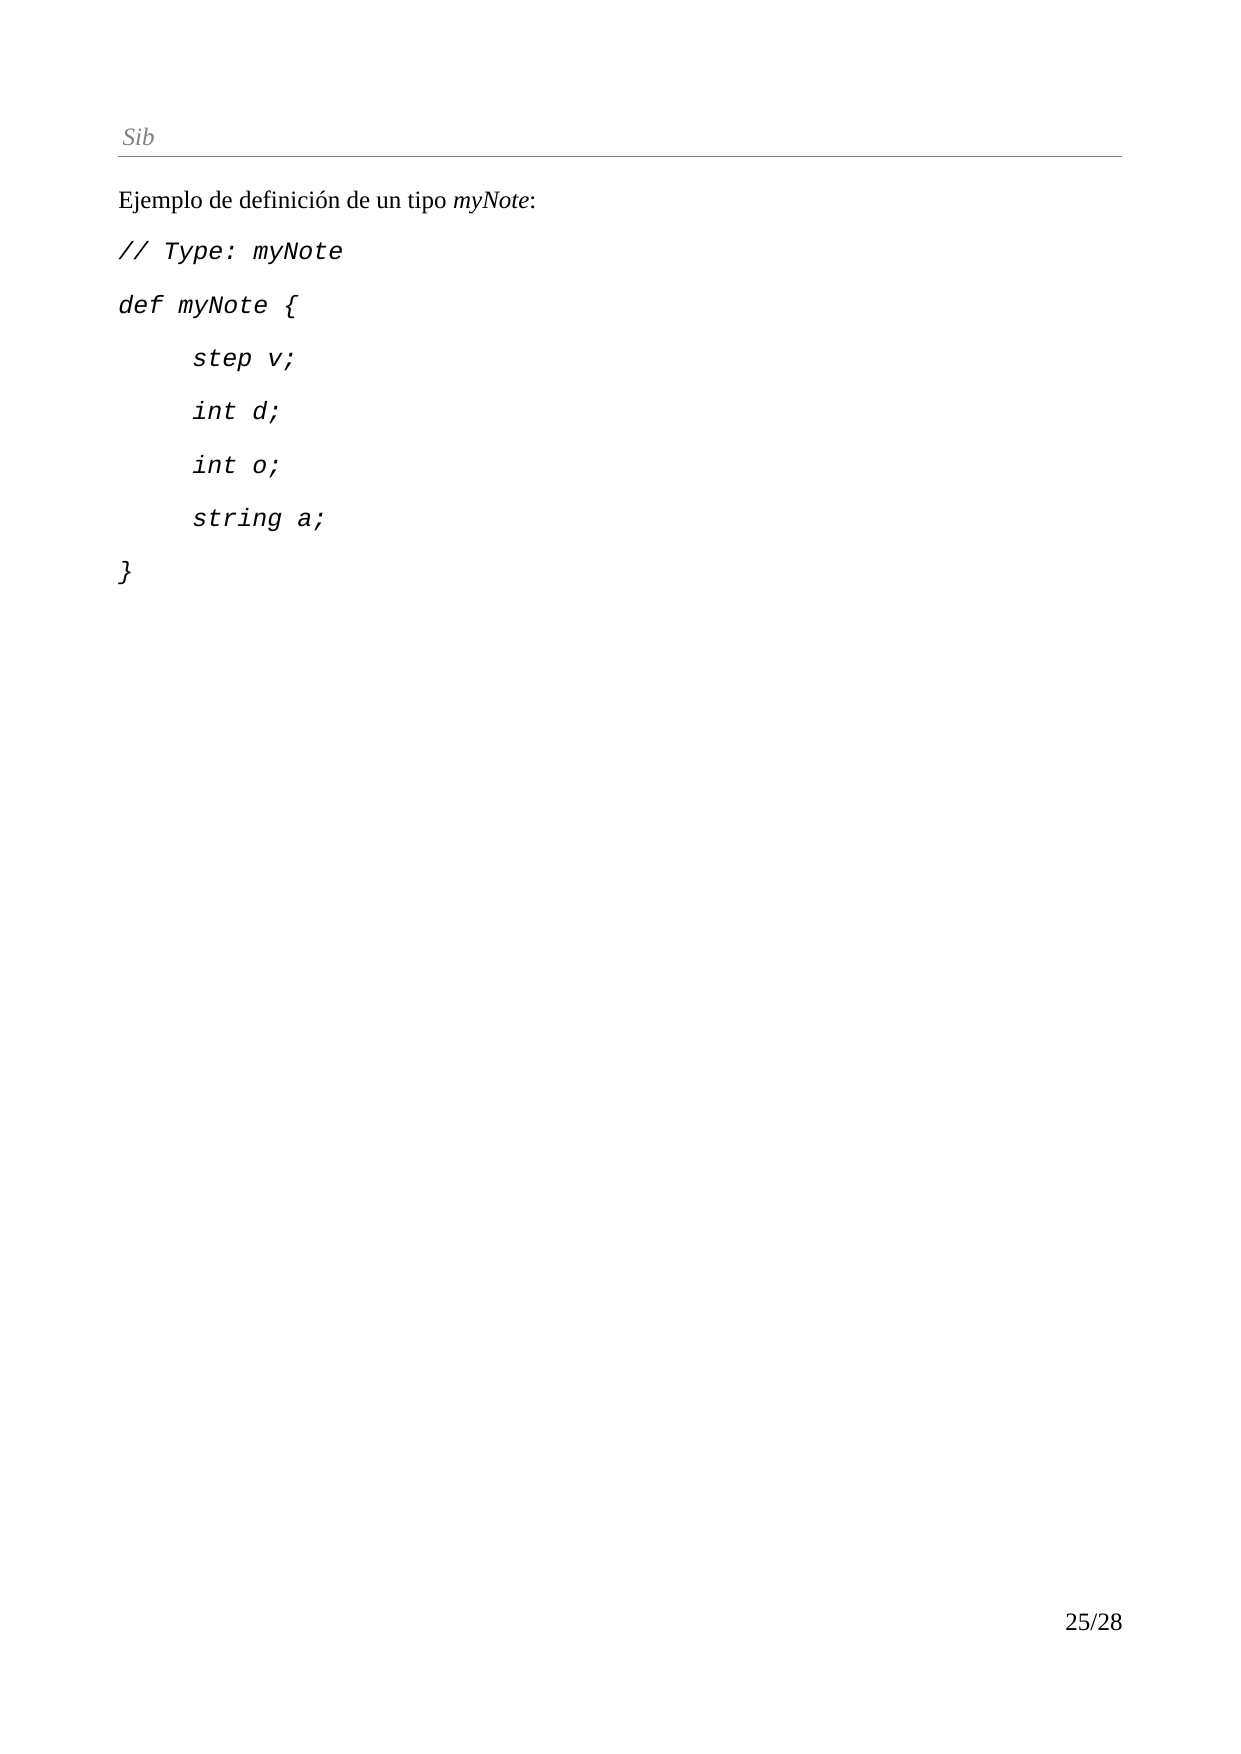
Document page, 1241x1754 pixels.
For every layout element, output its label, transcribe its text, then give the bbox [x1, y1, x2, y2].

text int d; [118, 399, 1122, 427]
text def myNote { [118, 292, 1122, 321]
text step v; [118, 346, 1122, 374]
text string a; [118, 506, 1122, 534]
text Ejemplo de definición de un tipo myNote: [118, 185, 1122, 214]
text } [118, 559, 1122, 587]
text // Type: myNote [118, 239, 1122, 267]
text int o; [118, 452, 1122, 481]
